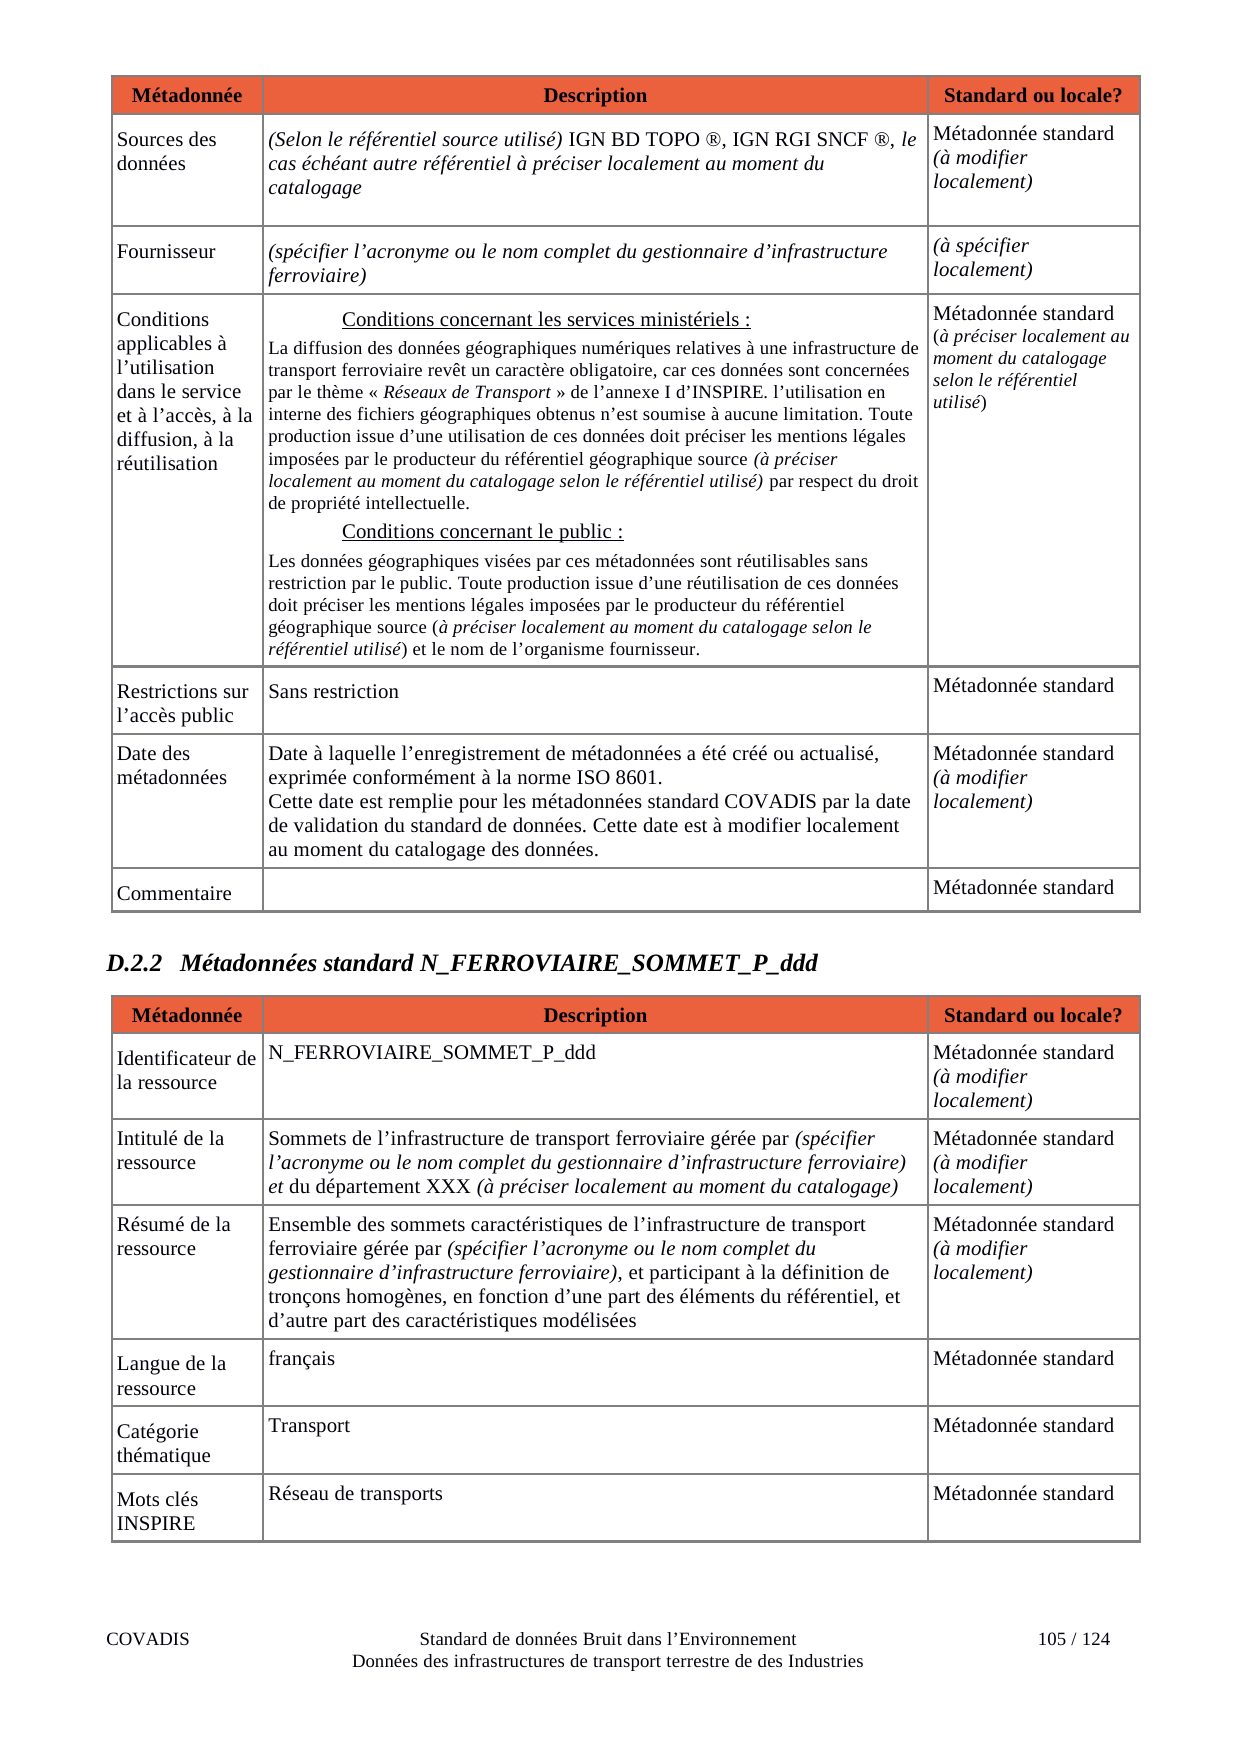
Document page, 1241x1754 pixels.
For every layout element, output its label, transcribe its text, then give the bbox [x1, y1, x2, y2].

table_header Description [264, 997, 927, 1032]
table_cell Transport [264, 1407, 927, 1473]
table_cell Réseau de transports [264, 1475, 927, 1540]
table_cell Métadonnée standard (à modifier localement) [929, 115, 1139, 225]
table_cell Métadonnée standard (à modifier localement) [929, 1206, 1139, 1337]
table_cell Métadonnée standard [929, 1475, 1139, 1540]
table_cell Fournisseur [113, 227, 262, 293]
table_cell Ensemble des sommets caractéristiques de l’infrastructure de transport ferroviaire gérée par (spécifier l’acronyme ou le nom complet du gestionnaire d’infrastructure ferroviaire), et participant à la définition de tronçons homogènes, en fonction d’une part des éléments du référentiel, et d’autre part des caractéristiques modélisées [264, 1206, 927, 1337]
table_cell (spécifier l’acronyme ou le nom complet du gestionnaire d’infrastructure ferroviaire) [264, 227, 927, 293]
table_header Standard ou locale? [929, 77, 1139, 113]
subtitle Métadonnées standard N_FERROVIAIRE_SOMMET_P_ddd [106, 948, 1134, 977]
table_cell Mots clés INSPIRE [113, 1475, 262, 1540]
table_cell Conditions applicables à l’utilisation dans le service et à l’accès, à la diffusion, à la réutilisation [113, 295, 262, 665]
table_cell Métadonnée standard [929, 1340, 1139, 1405]
table_cell Métadonnée standard (à modifier localement) [929, 1120, 1139, 1204]
table_cell N_FERROVIAIRE_SOMMET_P_ddd [264, 1034, 927, 1118]
table_cell Date des métadonnées [113, 735, 262, 867]
table_header Métadonnée [113, 77, 262, 113]
table_cell Conditions concernant les services ministériels : La diffusion des données géographiques numériques relatives à une infrastructure de transport ferroviaire revêt un caractère obligatoire, car ces données sont concernées par le thème « Réseaux de Transport » de l’annexe I d’INSPIRE. l’utilisation en interne des fichiers géographiques obtenus n’est soumise à aucune limitation. Toute production issue d’une utilisation de ces données doit préciser les mentions légales imposées par le producteur du référentiel géographique source (à préciser localement au moment du catalogage selon le référentiel utilisé) par respect du droit de propriété intellectuelle. Conditions concernant le public : Les données géographiques visées par ces métadonnées sont réutilisables sans restriction par le public. Toute production issue d’une réutilisation de ces données doit préciser les mentions légales imposées par le producteur du référentiel géographique source (à préciser localement au moment du catalogage selon le référentiel utilisé) et le nom de l’organisme fournisseur. [264, 295, 927, 665]
table_cell Restrictions sur l’accès public [113, 668, 262, 733]
table_cell Sans restriction [264, 668, 927, 733]
table_cell Sources des données [113, 115, 262, 225]
table_cell Date à laquelle l’enregistrement de métadonnées a été créé ou actualisé, exprimée conformément à la norme ISO 8601. Cette date est remplie pour les métadonnées standard COVADIS par la date de validation du standard de données. Cette date est à modifier localement au moment du catalogage des données. [264, 735, 927, 867]
table_cell Métadonnée standard (à modifier localement) [929, 735, 1139, 867]
table_cell (à spécifier localement) [929, 227, 1139, 293]
table_cell français [264, 1340, 927, 1405]
table_cell Métadonnée standard [929, 1407, 1139, 1473]
table_cell [264, 869, 927, 910]
table_cell Résumé de la ressource [113, 1206, 262, 1337]
table_header Standard ou locale? [929, 997, 1139, 1032]
table_cell Commentaire [113, 869, 262, 910]
table_cell Métadonnée standard [929, 869, 1139, 910]
table_cell (Selon le référentiel source utilisé) IGN BD TOPO ®, IGN RGI SNCF ®, le cas échéant autre référentiel à préciser localement au moment du catalogage [264, 115, 927, 225]
table_header Métadonnée [113, 997, 262, 1032]
table_cell Langue de la ressource [113, 1340, 262, 1405]
table_header Description [264, 77, 927, 113]
table_cell Métadonnée standard [929, 668, 1139, 733]
table_cell Sommets de l’infrastructure de transport ferroviaire gérée par (spécifier l’acronyme ou le nom complet du gestionnaire d’infrastructure ferroviaire) et du département XXX (à préciser localement au moment du catalogage) [264, 1120, 927, 1204]
table_cell Identificateur de la ressource [113, 1034, 262, 1118]
table_cell Catégorie thématique [113, 1407, 262, 1473]
table_cell Métadonnée standard (à préciser localement au moment du catalogage selon le référentiel utilisé) [929, 295, 1139, 665]
table_cell Métadonnée standard (à modifier localement) [929, 1034, 1139, 1118]
table_cell Intitulé de la ressource [113, 1120, 262, 1204]
